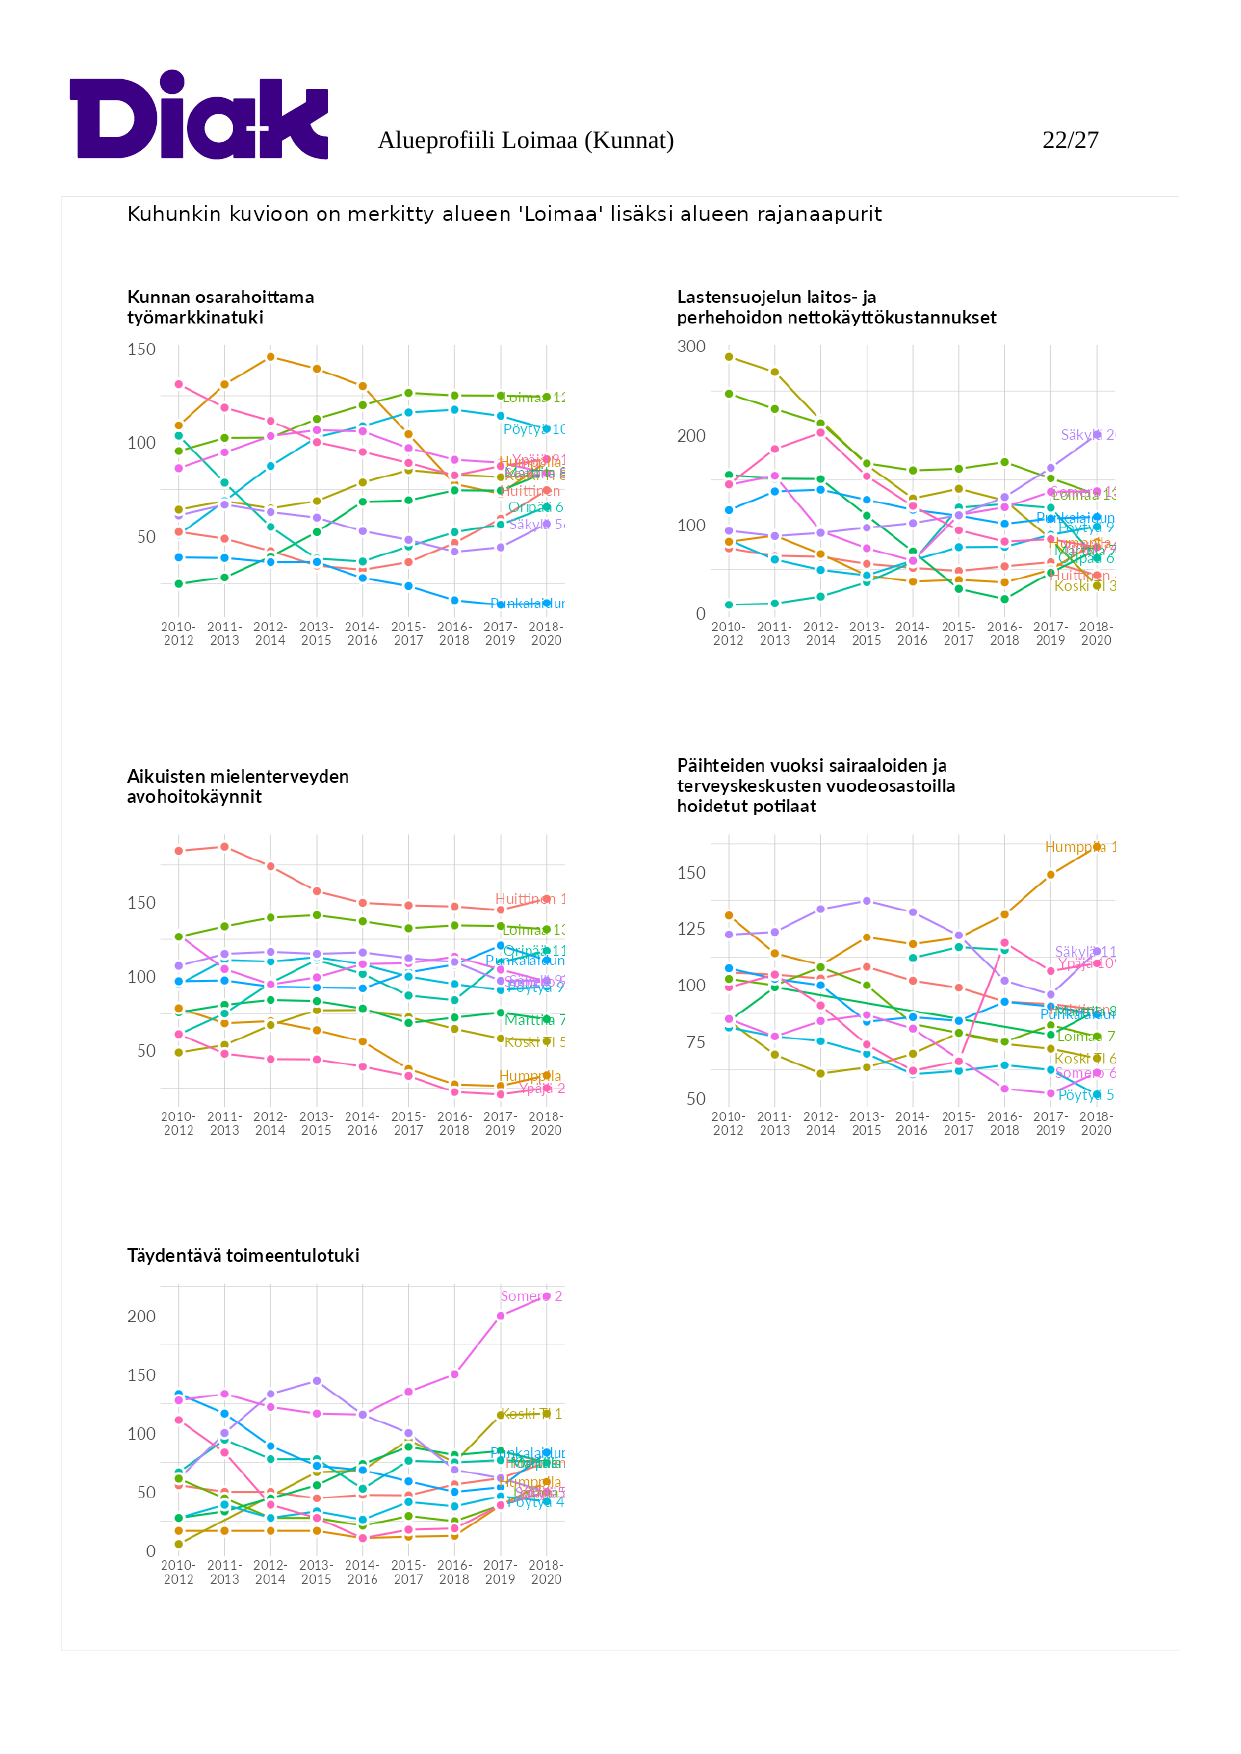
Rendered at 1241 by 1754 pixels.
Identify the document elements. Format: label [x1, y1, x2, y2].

picture [61, 196, 1179, 1651]
